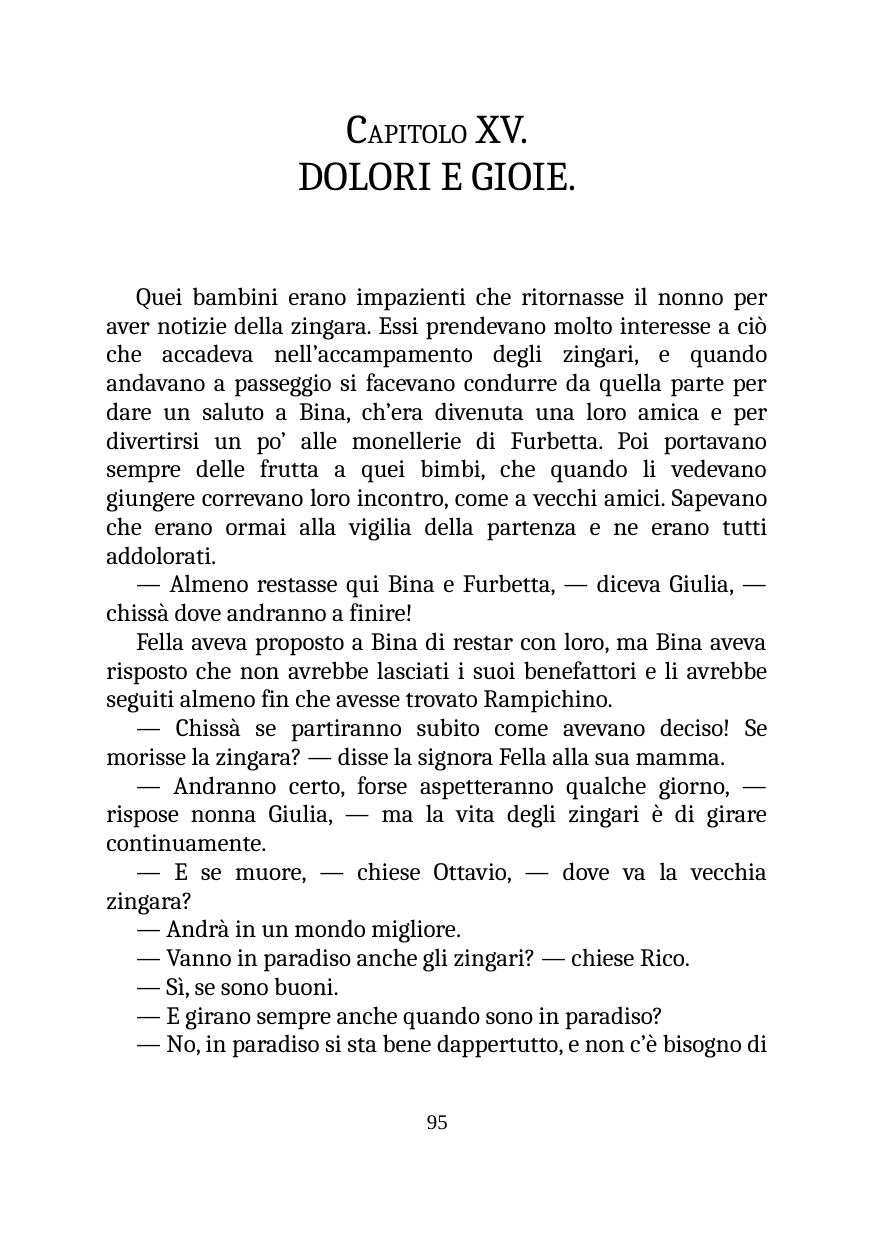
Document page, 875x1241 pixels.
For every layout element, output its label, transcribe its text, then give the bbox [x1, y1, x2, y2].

text — E se muore, — chiese Ottavio, — dove va la vecchia zingara? [106, 858, 768, 915]
text — Almeno restasse qui Bina e Furbetta, — diceva Giulia, — chissà dove andranno a finire! [106, 570, 768, 628]
text Fella aveva proposto a Bina di restar con loro, ma Bina aveva risposto che non avrebbe lasciati i suoi benefattori e li avrebbe seguiti almeno fin che avesse trovato Rampichino. [106, 628, 768, 714]
text Quei bambini erano impazienti che ritornasse il nonno per aver notizie della zingara. Essi prendevano molto interesse a ciò che accadeva nell’accampamento degli zingari, e quando andavano a passeggio si facevano condurre da quella parte per dare un saluto a Bina, ch’era divenuta una loro amica e per divertirsi un po’ alle monellerie di Furbetta. Poi portavano sempre delle frutta a quei bimbi, che quando li vedevano giungere correvano loro incontro, come a vecchi amici. Sapevano che erano ormai alla vigilia della partenza e ne erano tutti addolorati. [106, 283, 768, 570]
text — Vanno in paradiso anche gli zingari? — chiese Rico. [106, 944, 768, 973]
text — Sì, se sono buoni. [106, 973, 768, 1002]
text — Chissà se partiranno subito come avevano deciso! Se morisse la zingara? — disse la signora Fella alla sua mamma. [106, 714, 768, 772]
text — Andrà in un mondo migliore. [106, 915, 768, 944]
subtitle Capitolo XV. DOLORI E GIOIE. [106, 106, 768, 200]
text — No, in paradiso si sta bene dappertutto, e non c’è bisogno di [106, 1030, 768, 1059]
text — Andranno certo, forse aspetteranno qualche giorno, — rispose nonna Giulia, — ma la vita degli zingari è di girare continuamente. [106, 772, 768, 858]
text — E girano sempre anche quando sono in paradiso? [106, 1002, 768, 1030]
